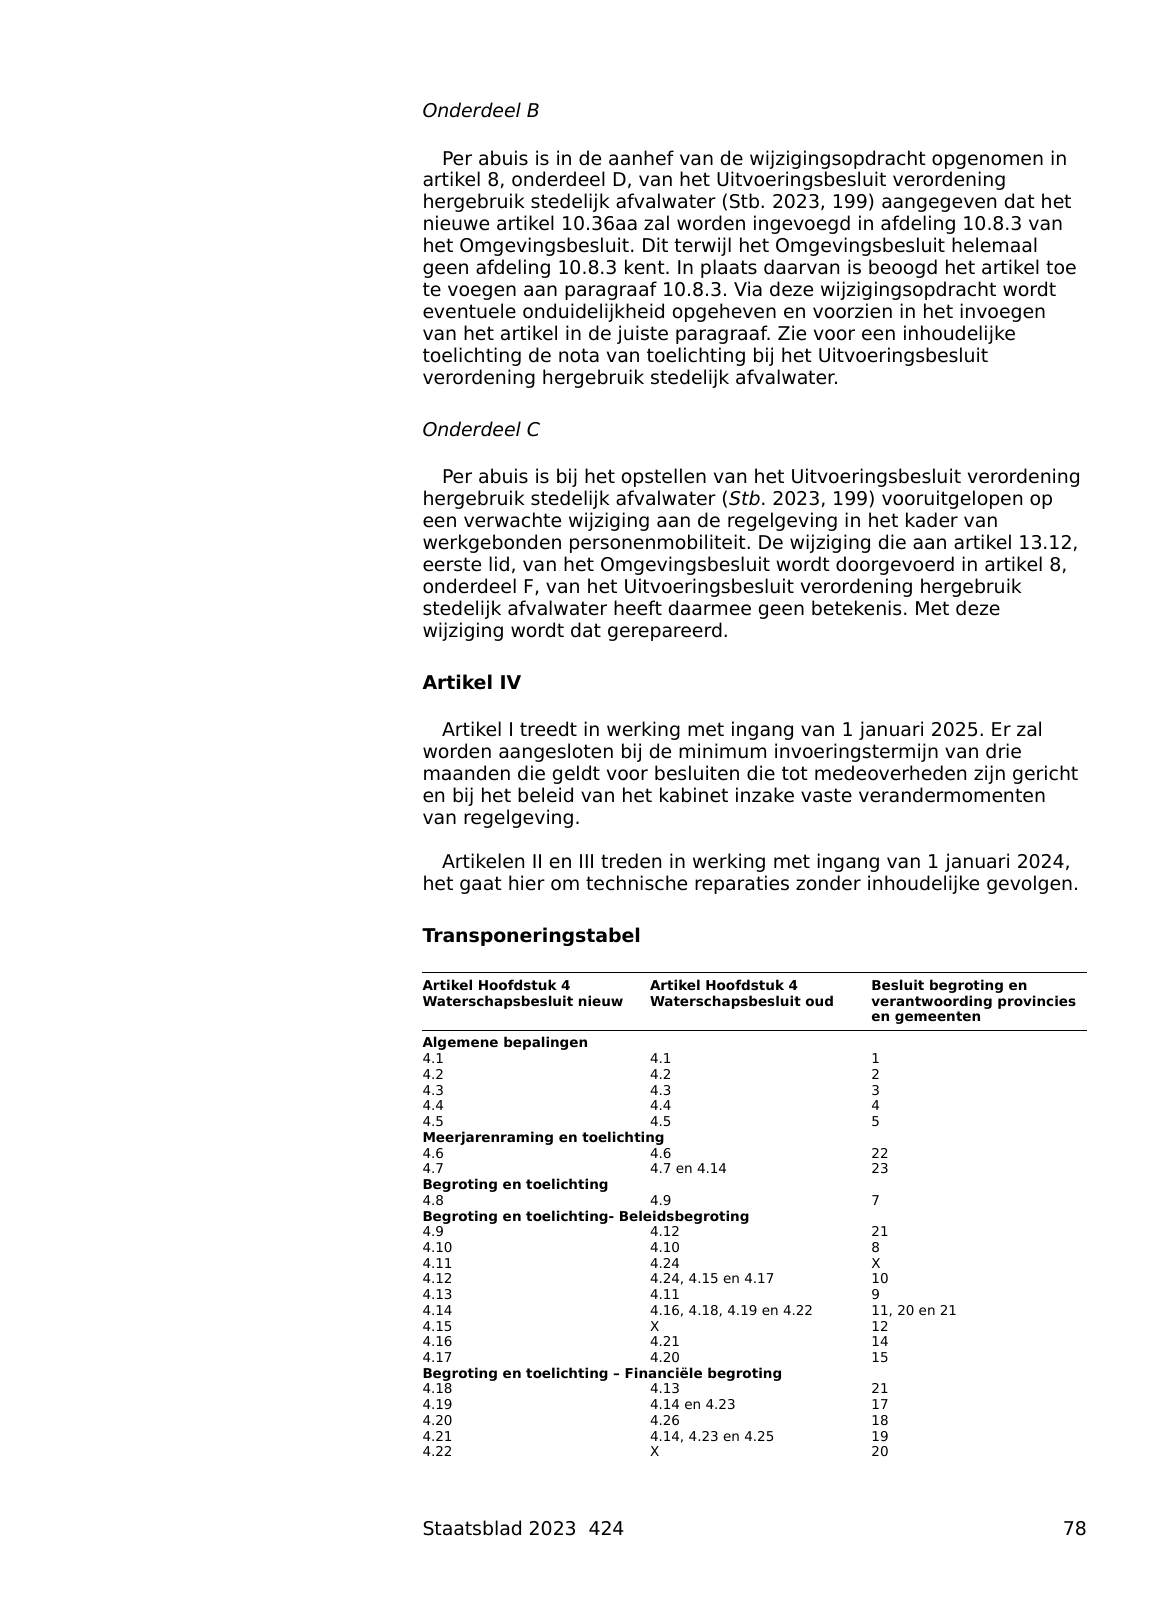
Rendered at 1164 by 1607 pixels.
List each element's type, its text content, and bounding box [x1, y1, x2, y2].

table_cell Meerjarenraming en toelichting [422, 1130, 1087, 1145]
table_cell 4.26 [644, 1413, 865, 1428]
table_cell 4.14 [422, 1303, 644, 1318]
table_cell X [865, 1256, 1087, 1271]
table_cell 5 [865, 1114, 1087, 1130]
table_cell 9 [865, 1287, 1087, 1303]
table_cell 4.16, 4.18, 4.19 en 4.22 [644, 1303, 865, 1318]
table_cell 15 [865, 1350, 1087, 1366]
table_cell 4.10 [422, 1240, 644, 1256]
text Artikelen II en III treden in werking met ingang van 1 januari 2024, het gaat hier om technische reparaties zonder inhoudelijke gevolgen. [422, 851, 1087, 895]
table_cell 4.21 [644, 1334, 865, 1350]
table_cell 4.14 en 4.23 [644, 1397, 865, 1413]
table_cell X [644, 1319, 865, 1334]
table_cell 4.11 [644, 1287, 865, 1303]
table_cell 8 [865, 1240, 1087, 1256]
table_cell 4.4 [644, 1098, 865, 1114]
table_cell 4.8 [422, 1193, 644, 1208]
table_cell 3 [865, 1083, 1087, 1098]
table_cell 4.9 [644, 1193, 865, 1208]
subtitle Transponeringstabel [422, 925, 1087, 947]
table_cell 11, 20 en 21 [865, 1303, 1087, 1318]
table_cell 4.15 [422, 1319, 644, 1334]
table_cell 20 [865, 1444, 1087, 1460]
table_cell 21 [865, 1381, 1087, 1397]
table_cell 18 [865, 1413, 1087, 1428]
table_header Artikel Hoofdstuk 4 Waterschapsbesluit oud [644, 973, 865, 1029]
table_cell 19 [865, 1429, 1087, 1444]
table_cell 12 [865, 1319, 1087, 1334]
table_cell 7 [865, 1193, 1087, 1208]
table_cell 4.22 [422, 1444, 644, 1460]
table_cell 4 [865, 1098, 1087, 1114]
table_cell 4.3 [644, 1083, 865, 1098]
table_cell 23 [865, 1161, 1087, 1177]
table_cell 4.2 [422, 1067, 644, 1082]
table_cell 4.24, 4.15 en 4.17 [644, 1271, 865, 1287]
table_cell 4.19 [422, 1397, 644, 1413]
table_cell Begroting en toelichting – Financiële begroting [422, 1366, 1087, 1381]
table_cell X [644, 1444, 865, 1460]
table_cell 17 [865, 1397, 1087, 1413]
table_cell 4.3 [422, 1083, 644, 1098]
text Per abuis is bij het opstellen van het Uitvoeringsbesluit verordening hergebruik stedelijk afvalwater (Stb. 2023, 199) vooruitgelopen op een verwachte wijziging aan de regelgeving in het kader van werkgebonden personenmobiliteit. De wijziging die aan artikel 13.12, eerste lid, van het Omgevingsbesluit wordt doorgevoerd in artikel 8, onderdeel F, van het Uitvoeringsbesluit verordening hergebruik stedelijk afvalwater heeft daarmee geen betekenis. Met deze wijziging wordt dat gerepareerd. [422, 466, 1087, 642]
table_cell 4.12 [422, 1271, 644, 1287]
table_cell 2 [865, 1067, 1087, 1082]
table_cell 4.13 [644, 1381, 865, 1397]
table_cell 4.4 [422, 1098, 644, 1114]
subtitle Onderdeel C [422, 419, 1087, 441]
table_header Besluit begroting en verantwoording provincies en gemeenten [865, 973, 1087, 1029]
table_cell 4.16 [422, 1334, 644, 1350]
table_cell 4.12 [644, 1224, 865, 1240]
table_cell Algemene bepalingen [422, 1031, 1087, 1051]
table_cell 4.1 [422, 1051, 644, 1067]
table_cell 4.9 [422, 1224, 644, 1240]
table_cell 1 [865, 1051, 1087, 1067]
table_cell 4.20 [644, 1350, 865, 1366]
table_cell 4.6 [422, 1145, 644, 1161]
table_cell 4.11 [422, 1256, 644, 1271]
table_cell 4.14, 4.23 en 4.25 [644, 1429, 865, 1444]
table_cell 4.7 en 4.14 [644, 1161, 865, 1177]
table_cell 4.20 [422, 1413, 644, 1428]
table_cell 4.6 [644, 1145, 865, 1161]
table_header Artikel Hoofdstuk 4 Waterschapsbesluit nieuw [422, 973, 644, 1029]
subtitle Artikel IV [422, 672, 1087, 694]
table_cell 4.13 [422, 1287, 644, 1303]
table_cell 4.2 [644, 1067, 865, 1082]
text Artikel I treedt in werking met ingang van 1 januari 2025. Er zal worden aangesloten bij de minimum invoeringstermijn van drie maanden die geldt voor besluiten die tot medeoverheden zijn gericht en bij het beleid van het kabinet inzake vaste verandermomenten van regelgeving. [422, 719, 1087, 829]
table_cell 4.5 [644, 1114, 865, 1130]
table_cell 14 [865, 1334, 1087, 1350]
table_cell 10 [865, 1271, 1087, 1287]
table_cell 21 [865, 1224, 1087, 1240]
table_cell 4.24 [644, 1256, 865, 1271]
table_cell 4.5 [422, 1114, 644, 1130]
table_cell 4.18 [422, 1381, 644, 1397]
table_cell 22 [865, 1145, 1087, 1161]
table_cell Begroting en toelichting- Beleidsbegroting [422, 1208, 1087, 1224]
subtitle Onderdeel B [422, 100, 1087, 122]
table_cell Begroting en toelichting [422, 1177, 1087, 1193]
text Per abuis is in de aanhef van de wijzigingsopdracht opgenomen in artikel 8, onderdeel D, van het Uitvoeringsbesluit verordening hergebruik stedelijk afvalwater (Stb. 2023, 199) aangegeven dat het nieuwe artikel 10.36aa zal worden ingevoegd in afdeling 10.8.3 van het Omgevingsbesluit. Dit terwijl het Omgevingsbesluit helemaal geen afdeling 10.8.3 kent. In plaats daarvan is beoogd het artikel toe te voegen aan paragraaf 10.8.3. Via deze wijzigingsopdracht wordt eventuele onduidelijkheid opgeheven en voorzien in het invoegen van het artikel in de juiste paragraaf. Zie voor een inhoudelijke toelichting de nota van toelichting bij het Uitvoeringsbesluit verordening hergebruik stedelijk afvalwater. [422, 147, 1087, 389]
table_cell 4.7 [422, 1161, 644, 1177]
table_cell 4.10 [644, 1240, 865, 1256]
table_cell 4.1 [644, 1051, 865, 1067]
table_cell 4.21 [422, 1429, 644, 1444]
table_cell 4.17 [422, 1350, 644, 1366]
